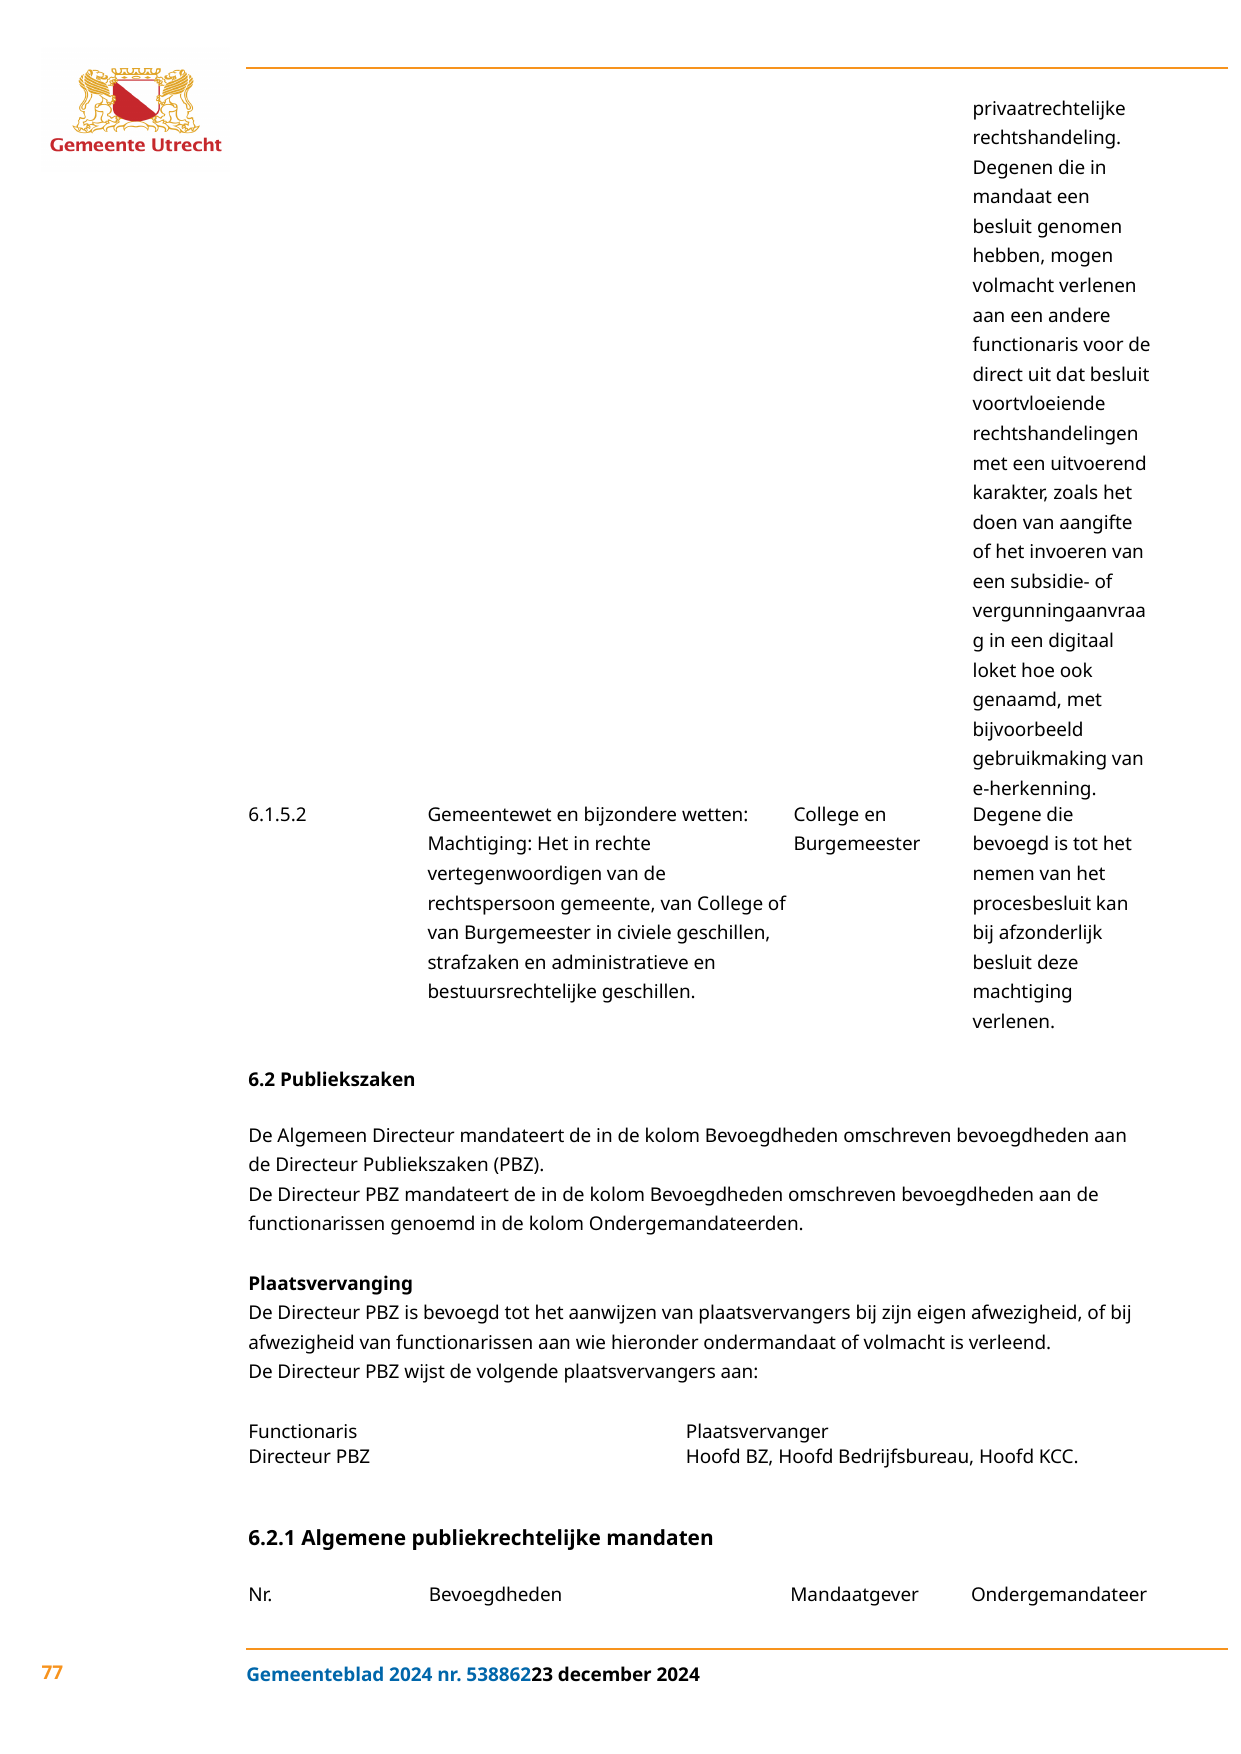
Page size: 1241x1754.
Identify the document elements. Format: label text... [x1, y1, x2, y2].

table_cell [427, 95, 793, 801]
text 6.2.1 Algemene publiekrechtelijke mandaten [248, 1523, 1152, 1551]
text Plaatsvervanging [248, 1270, 1152, 1296]
table_header Nr. [248, 1581, 429, 1607]
table_cell Hoofd BZ, Hoofd Bedrijfsbureau, Hoofd KCC. [686, 1444, 1152, 1469]
table_cell [793, 95, 972, 801]
table_cell 6.1.5.2 [248, 801, 427, 1034]
table_header Mandaatgever [790, 1581, 971, 1607]
picture [41, 47, 231, 172]
table_cell privaatrechtelijke rechtshandeling. Degenen die in mandaat een besluit genomen hebben, mogen volmacht verlenen aan een andere functionaris voor de direct uit dat besluit voortvloeiende rechtshandelingen met een uitvoerend karakter, zoals het doen van aangifte of het invoeren van een subsidie- of vergunningaanvraag in een digitaal loket hoe ook genaamd, met bijvoorbeeld gebruikmaking van e-herkenning. [973, 95, 1152, 801]
text De Directeur PBZ is bevoegd tot het aanwijzen van plaatsvervangers bij zijn eigen afwezigheid, of bij afwezigheid van functionarissen aan wie hieronder ondermandaat of volmacht is verleend. [248, 1299, 1152, 1355]
table_cell College en Burgemeester [793, 801, 972, 1034]
table_cell Degene die bevoegd is tot het nemen van het procesbesluit kan bij afzonderlijk besluit deze machtiging verlenen. [973, 801, 1152, 1034]
table_header Plaatsvervanger [686, 1418, 1152, 1443]
text De Algemeen Directeur mandateert de in de kolom Bevoegdheden omschreven bevoegdheden aan de Directeur Publiekszaken (PBZ). [248, 1122, 1152, 1177]
table_cell [248, 95, 427, 801]
table_cell Gemeentewet en bijzondere wetten: Machtiging: Het in rechte vertegenwoordigen van de rechtspersoon gemeente, van College of van Burgemeester in civiele geschillen, strafzaken en administratieve en bestuursrechtelijke geschillen. [427, 801, 793, 1034]
table_header Functionaris [248, 1418, 686, 1443]
text De Directeur PBZ wijst de volgende plaatsvervangers aan: [248, 1358, 1152, 1384]
text De Directeur PBZ mandateert de in de kolom Bevoegdheden omschreven bevoegdheden aan de functionarissen genoemd in de kolom Ondergemandateerden. [248, 1181, 1152, 1236]
text 6.2 Publiekszaken [248, 1067, 1152, 1092]
table_header Bevoegdheden [429, 1581, 790, 1607]
table_cell Directeur PBZ [248, 1444, 686, 1469]
table_header Ondergemandateer [971, 1581, 1152, 1607]
